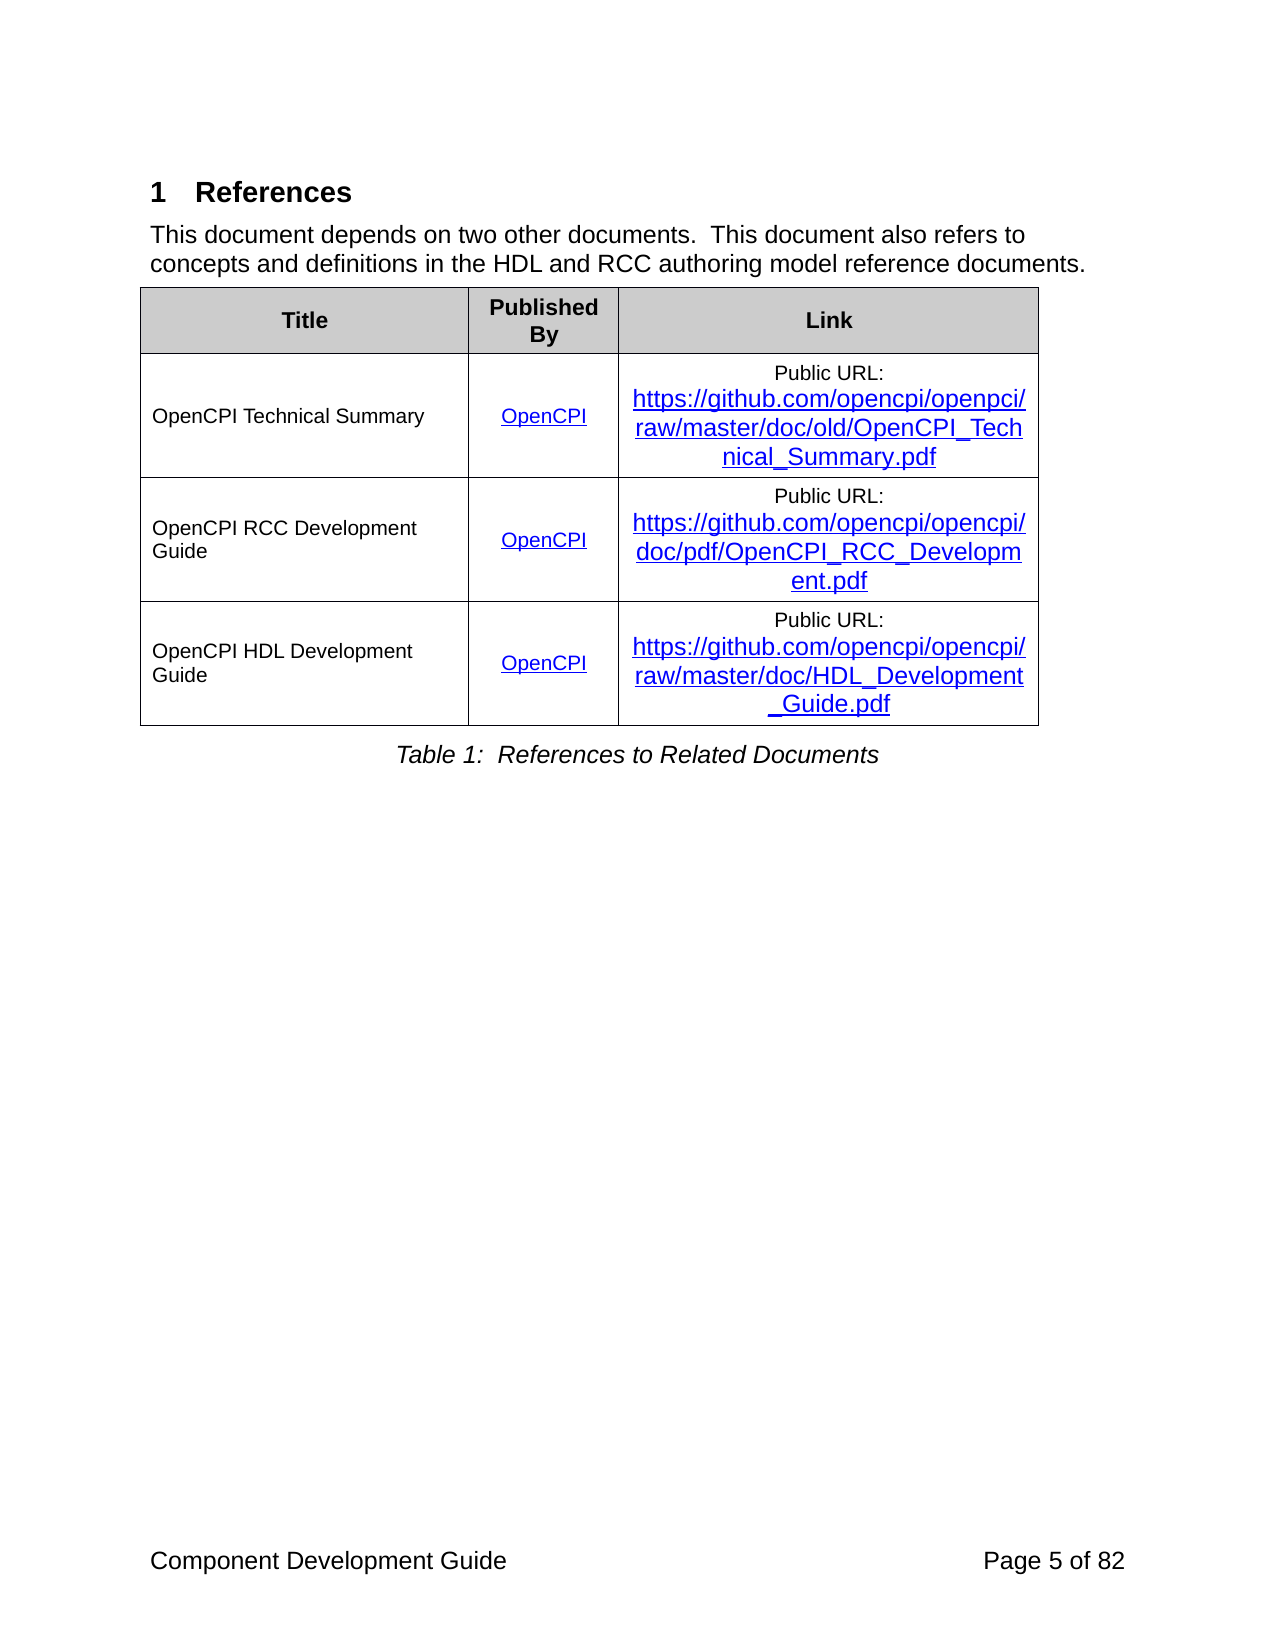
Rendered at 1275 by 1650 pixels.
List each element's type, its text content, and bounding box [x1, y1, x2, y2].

table_cell OpenCPI [469, 602, 618, 724]
table_cell OpenCPI HDL Development Guide [141, 602, 468, 724]
table_cell OpenCPI Technical Summary [141, 354, 468, 477]
table_cell OpenCPI [469, 478, 618, 601]
subtitle References [150, 175, 1125, 208]
table_cell Public URL: https://github.com/opencpi/openpci/raw/master/doc/old/OpenCPI_Technical_Summary.pdf [619, 354, 1038, 477]
table_header Published By [469, 288, 618, 353]
table_header Link [619, 288, 1038, 353]
table_cell Public URL: https://github.com/opencpi/opencpi/doc/pdf/OpenCPI_RCC_Development.pdf [619, 478, 1038, 601]
text This document depends on two other documents. This document also refers to concepts and definitions in the HDL and RCC authoring model reference documents. [150, 221, 1125, 278]
table_cell OpenCPI [469, 354, 618, 477]
text Table 1: References to Related Documents [150, 741, 1125, 769]
table_cell OpenCPI RCC Development Guide [141, 478, 468, 601]
table_cell Public URL: https://github.com/opencpi/opencpi/raw/master/doc/HDL_Development_Guide.pdf [619, 602, 1038, 724]
table_header Title [141, 288, 468, 353]
